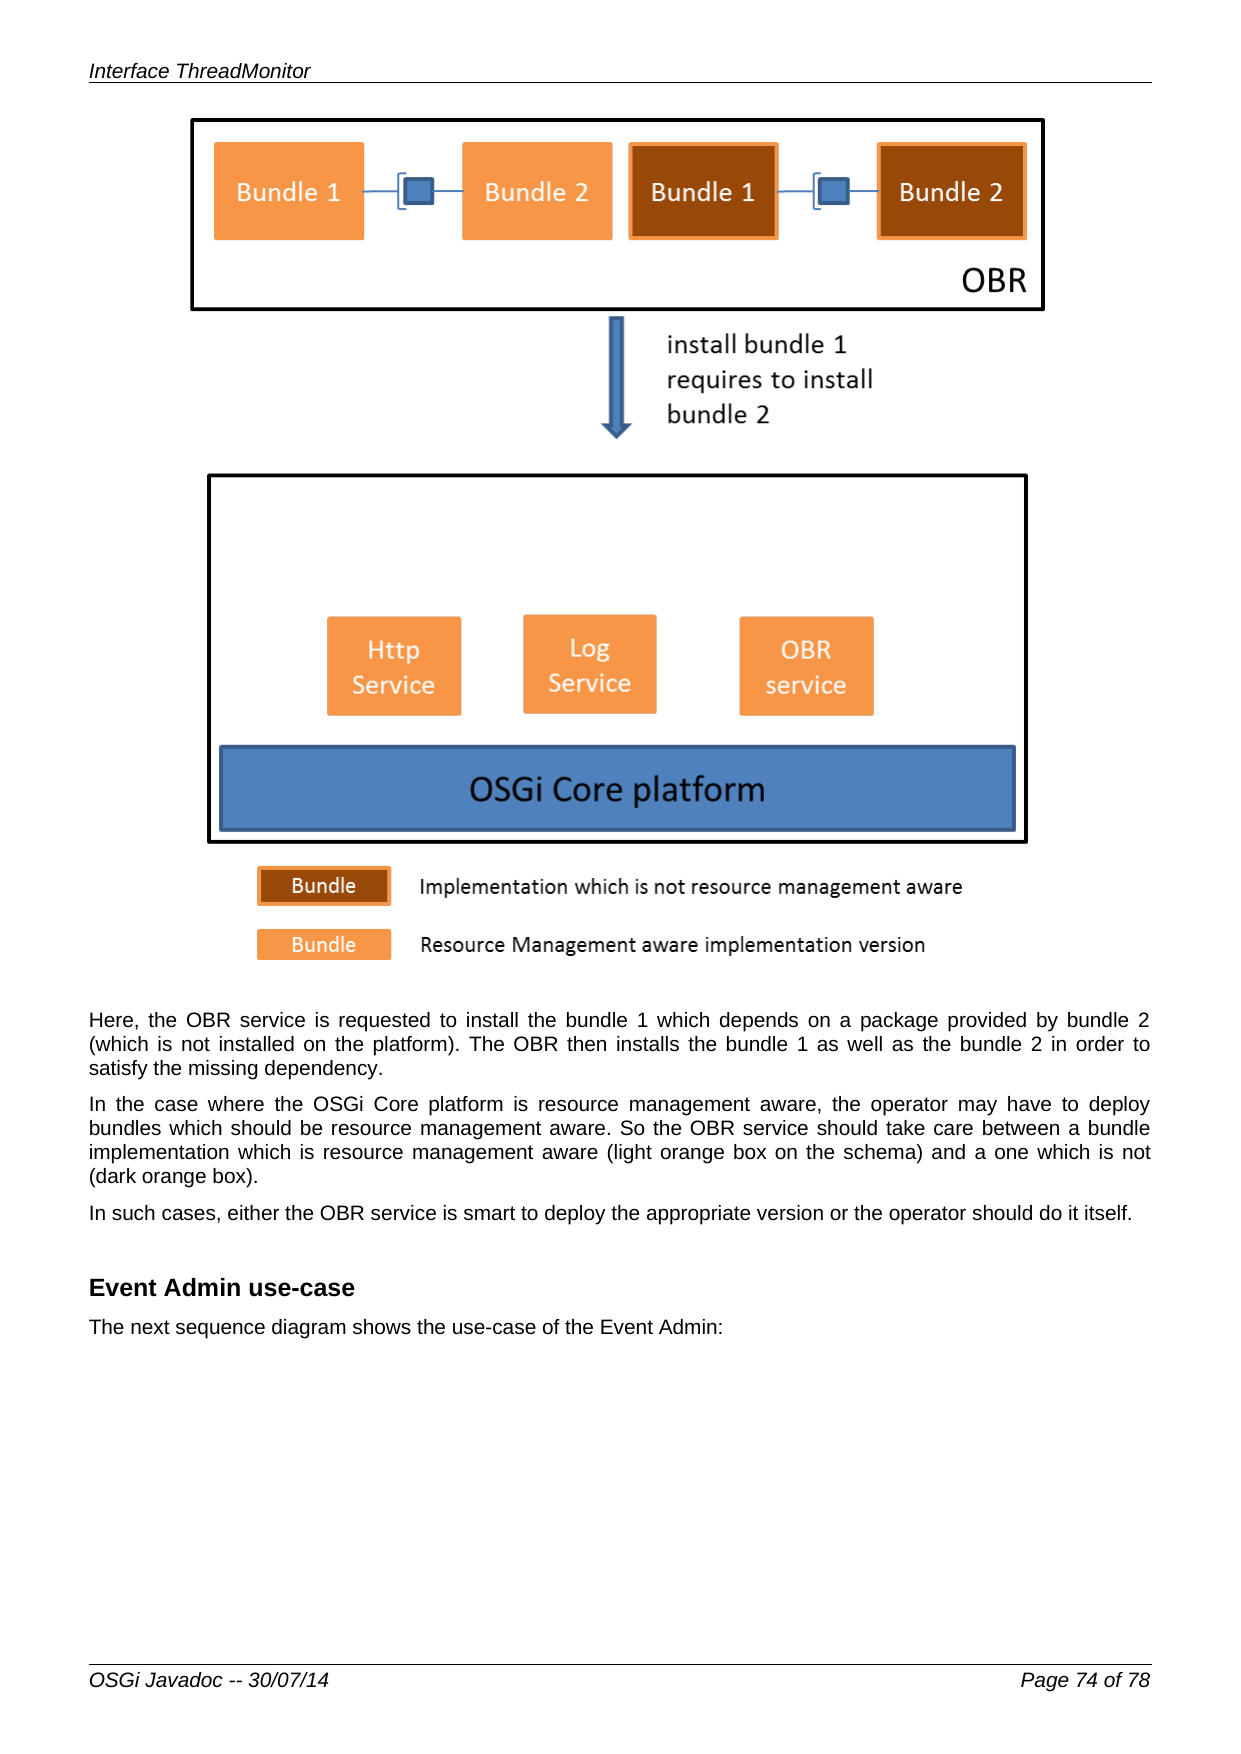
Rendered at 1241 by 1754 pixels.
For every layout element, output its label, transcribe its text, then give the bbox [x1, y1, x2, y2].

subtitle Event Admin use-case [88, 1273, 1152, 1302]
text In such cases, either the OBR service is smart to deploy the appropriate version or the operator should do it itself. [88, 1201, 1152, 1224]
text In the case where the OSGi Core platform is resource management aware, the operator may have to deploy bundles which should be resource management aware. So the OBR service should take care between a bundle implementation which is resource management aware (light orange box on the schema) and a one which is not (dark orange box). [88, 1092, 1152, 1188]
text Here, the OBR service is requested to install the bundle 1 which depends on a package provided by bundle 2 (which is not installed on the platform). The OBR then installs the bundle 1 as well as the bundle 2 in order to satisfy the missing dependency. [88, 1008, 1152, 1080]
text The next sequence diagram shows the use-case of the Event Admin: [88, 1315, 1152, 1339]
picture [190, 118, 1051, 972]
